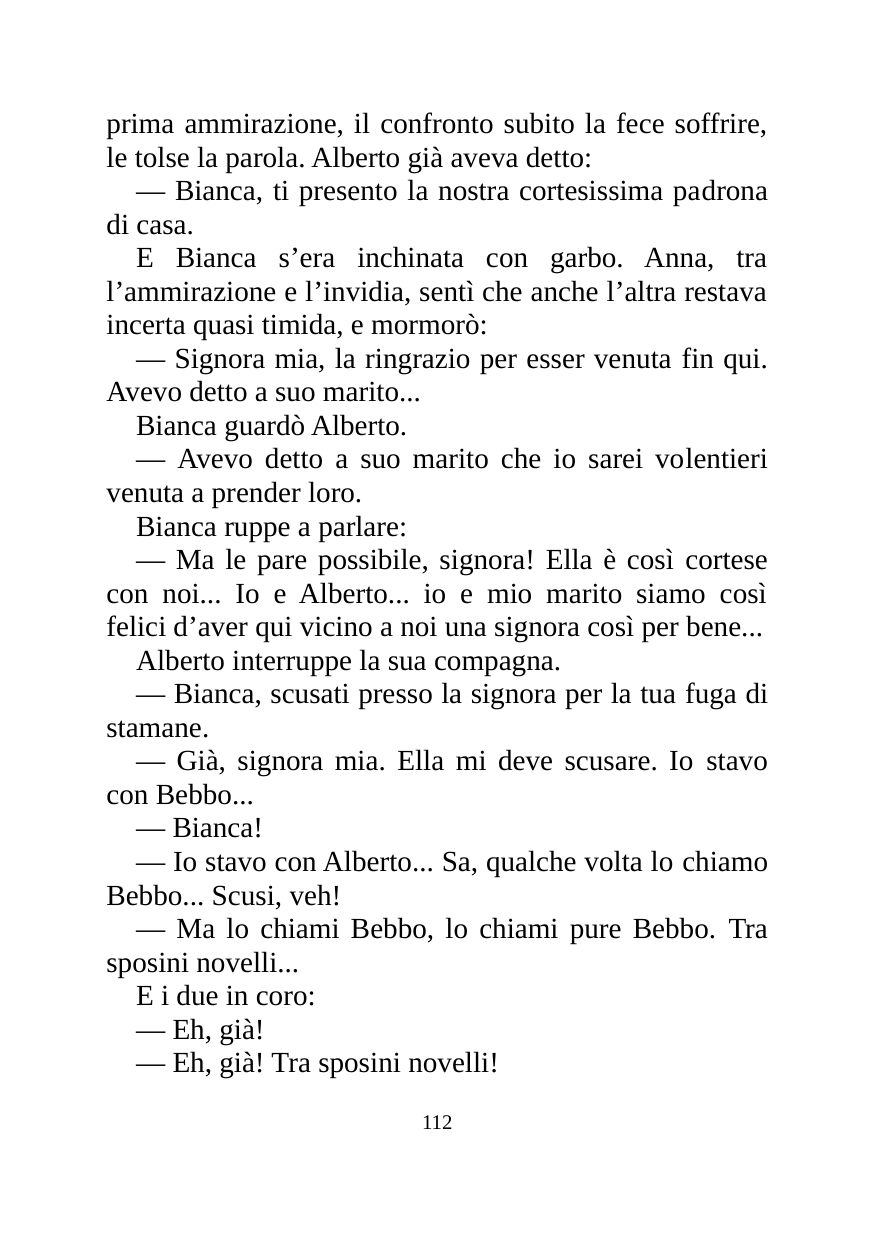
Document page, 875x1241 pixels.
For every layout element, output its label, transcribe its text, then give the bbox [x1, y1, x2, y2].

text — Bianca, ti presento la nostra cortesissima padrona di casa. [106, 173, 768, 240]
text — Io stavo con Alberto... Sa, qualche volta lo chiamo Bebbo... Scusi, veh! [106, 844, 768, 911]
text Bianca guardò Alberto. [106, 408, 768, 442]
text — Eh, già! [106, 1012, 768, 1045]
text E i due in coro: [106, 978, 768, 1012]
text — Avevo detto a suo marito che io sarei volentieri venuta a prender loro. [106, 442, 768, 509]
text — Bianca! [106, 811, 768, 844]
text prima ammirazione, il confronto subito la fece soffrire, le tolse la parola. Alberto già aveva detto: [106, 106, 768, 173]
text Bianca ruppe a parlare: [106, 509, 768, 542]
text — Ma le pare possibile, signora! Ella è così cortese con noi... Io e Alberto... io e mio marito siamo così felici d’aver qui vicino a noi una signora così per bene... [106, 542, 768, 643]
text Alberto interruppe la sua compagna. [106, 643, 768, 676]
text E Bianca s’era inchinata con garbo. Anna, tra l’ammirazione e l’invidia, sentì che anche l’altra restava incerta quasi timida, e mormorò: [106, 240, 768, 341]
text — Signora mia, la ringrazio per esser venuta fin qui. Avevo detto a suo marito... [106, 341, 768, 408]
text — Bianca, scusati presso la signora per la tua fuga di stamane. [106, 676, 768, 743]
text — Eh, già! Tra sposini novelli! [106, 1045, 768, 1079]
text — Ma lo chiami Bebbo, lo chiami pure Bebbo. Tra sposini novelli... [106, 911, 768, 978]
text — Già, signora mia. Ella mi deve scusare. Io stavo con Bebbo... [106, 743, 768, 811]
